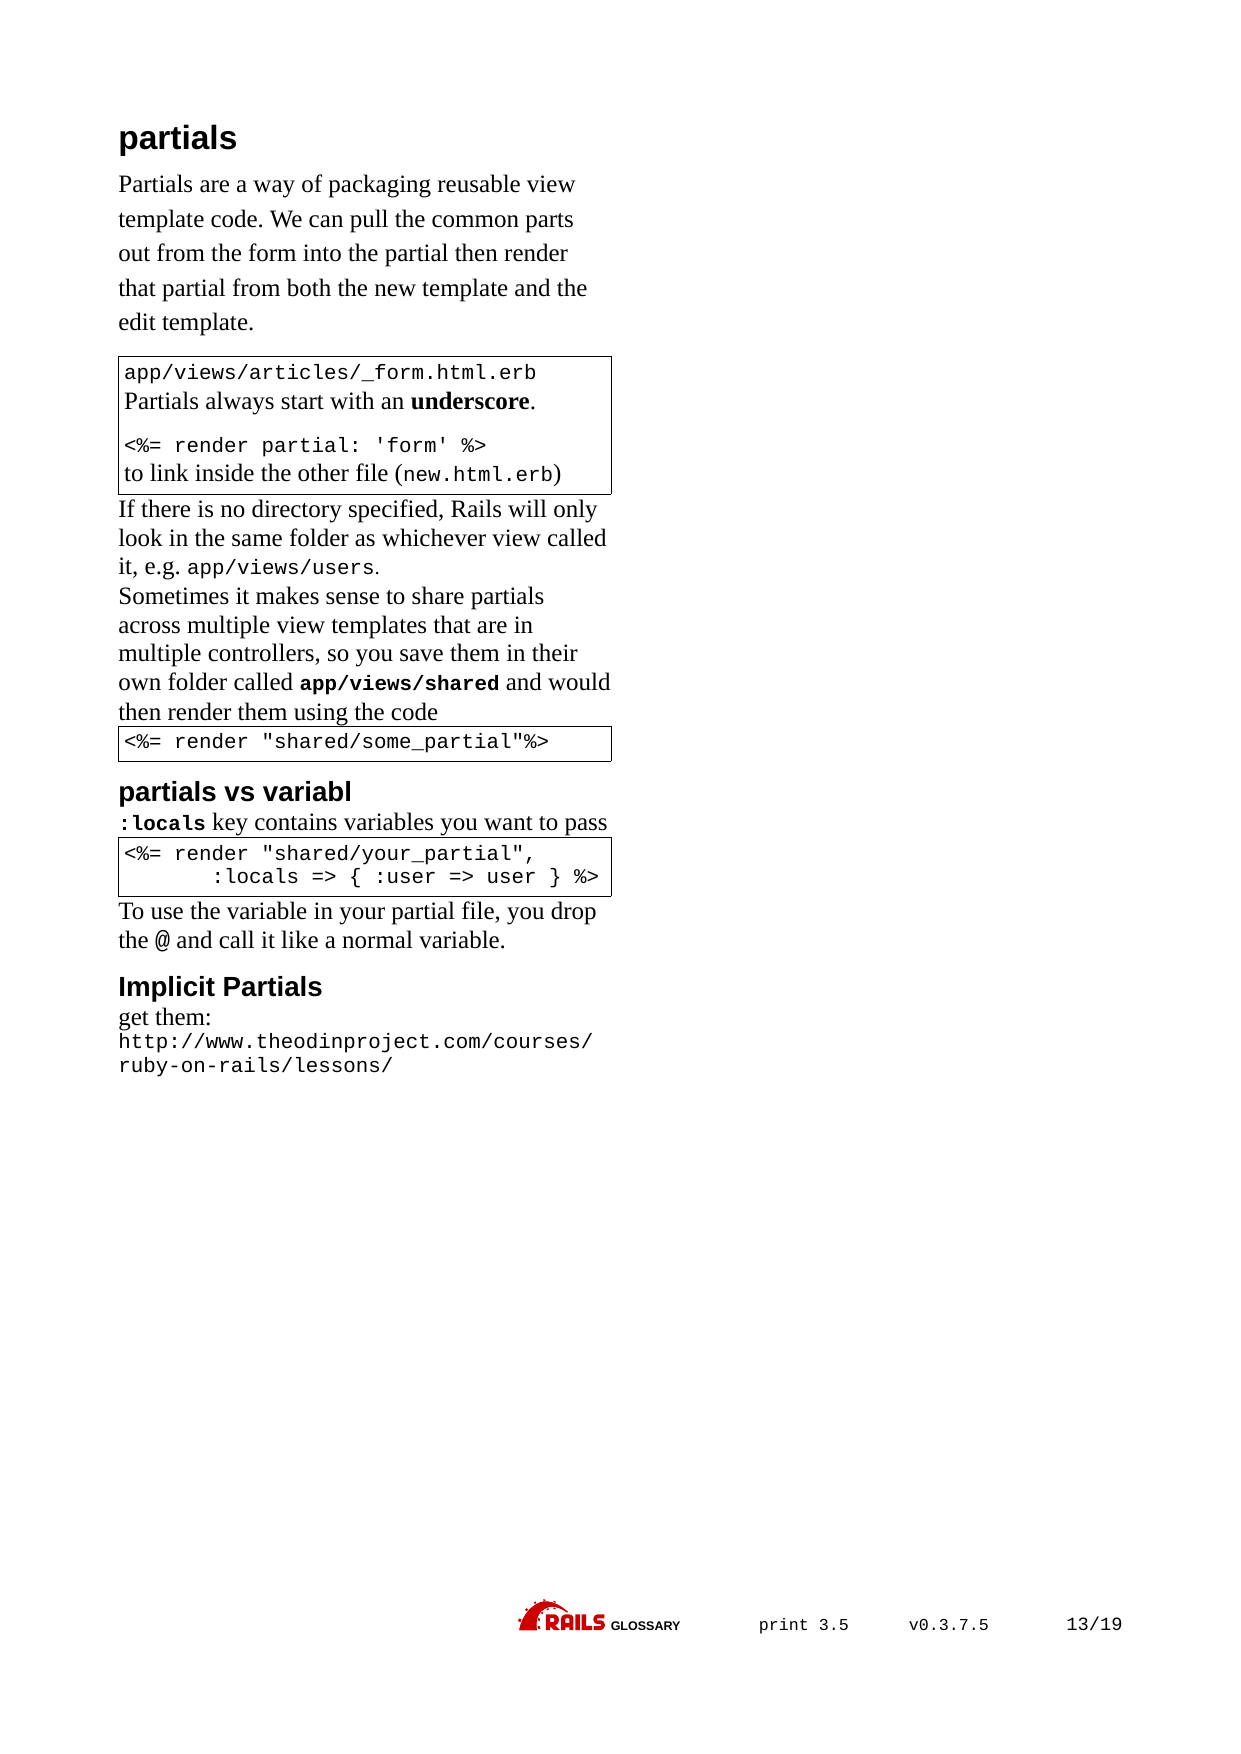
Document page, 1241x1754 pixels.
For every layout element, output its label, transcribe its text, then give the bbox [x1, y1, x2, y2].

table_header <%= render "shared/your_partial", :locals => { :user => user } %> [119, 838, 611, 896]
text Sometimes it makes sense to share partials across multiple view templates that are in multiple controllers, so you save them in their own folder called app/views/shared and would then render them using the code [118, 581, 611, 726]
text Partials are a way of packaging reusable view template code. We can pull the common parts out from the form into the partial then render that partial from both the new template and the edit template. [118, 169, 611, 336]
table_header <%= render "shared/some_partial"%> [119, 727, 611, 761]
text To use the variable in your partial file, you drop the @ and call it like a normal variable. [118, 897, 611, 956]
text http://www.theodinproject.com/courses/ruby-on-rails/lessons/ [118, 1031, 611, 1078]
text get them: [118, 1002, 611, 1031]
subtitle Implicit Partials [118, 970, 611, 1002]
text :locals key contains variables you want to pass [118, 807, 611, 837]
subtitle partials vs variabl [118, 776, 611, 807]
subtitle partials [118, 118, 611, 157]
table_header app/views/articles/_form.html.erb Partials always start with an underscore. <%= render partial: 'form' %> to link inside the other file (new.html.erb) [119, 357, 611, 494]
text If there is no directory specified, Rails will only look in the same folder as whichever view called it, e.g. app/views/users. [118, 495, 611, 581]
